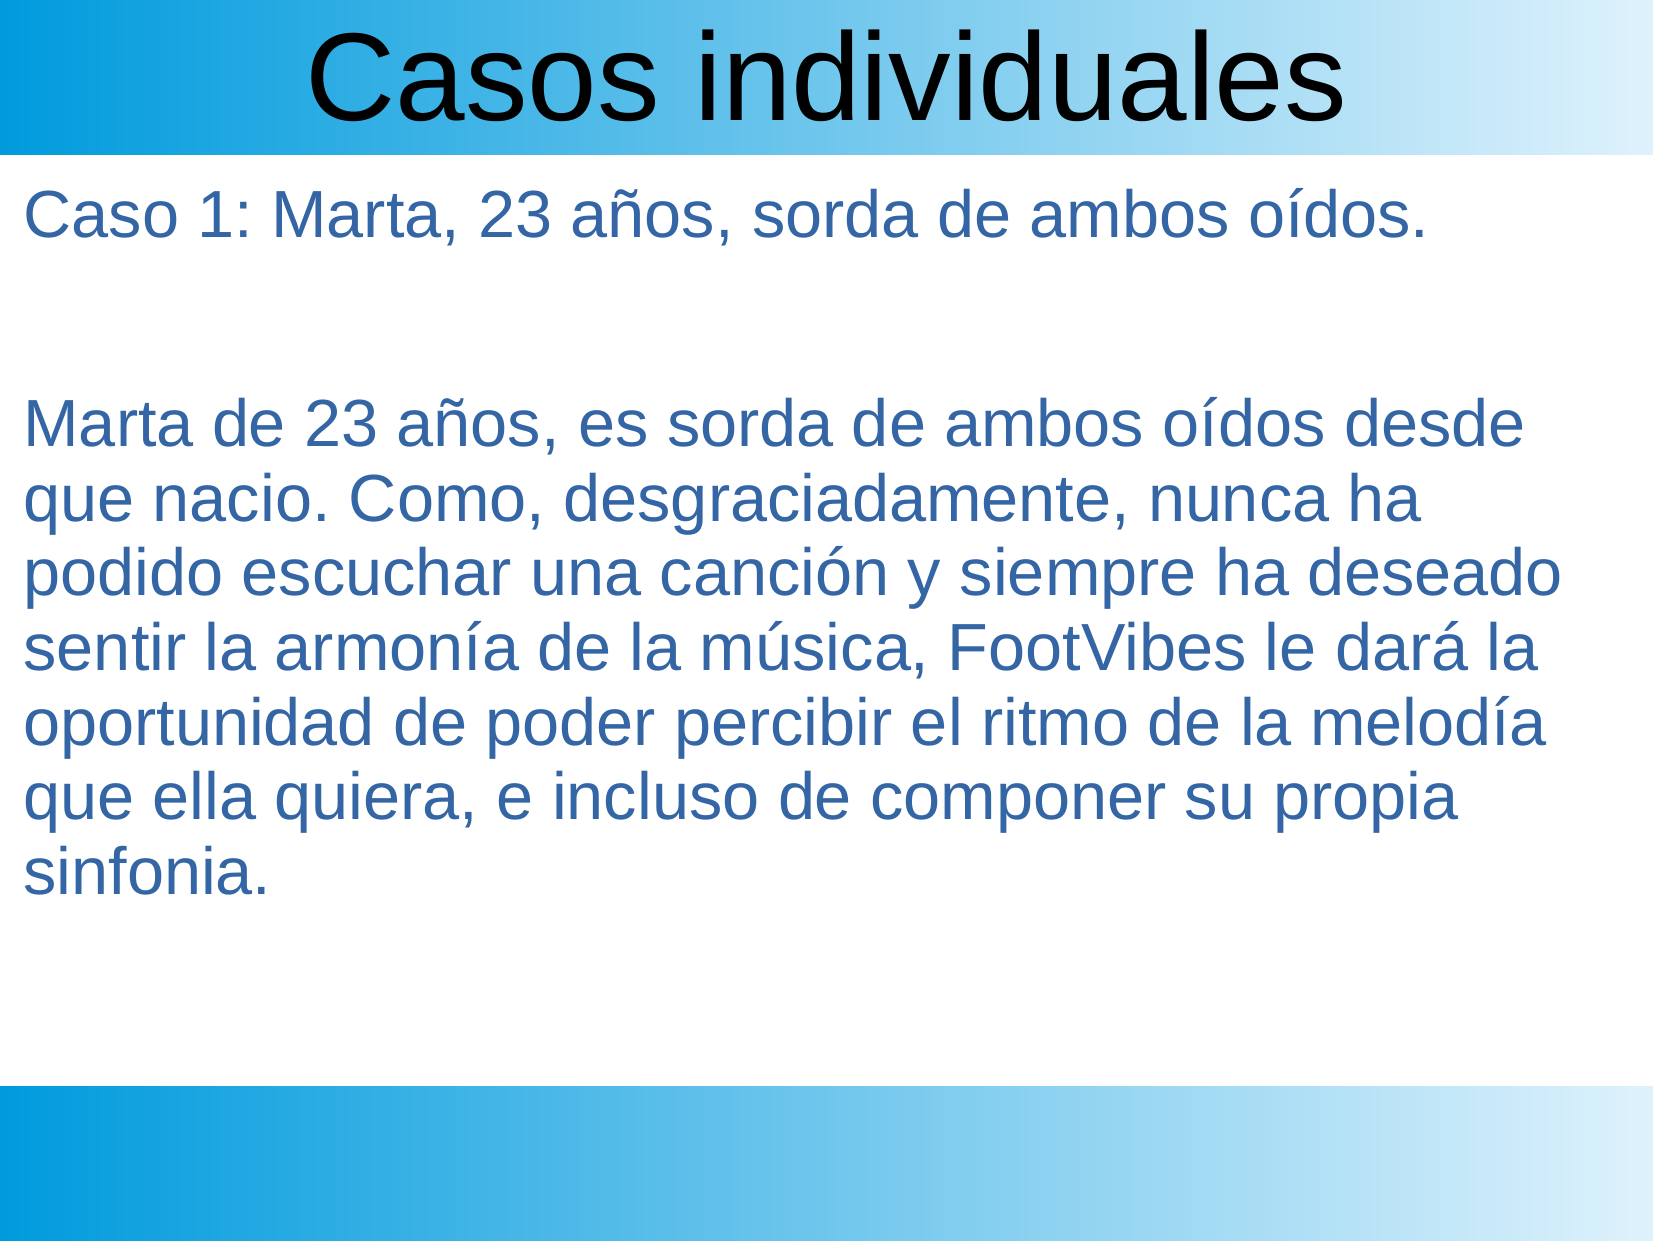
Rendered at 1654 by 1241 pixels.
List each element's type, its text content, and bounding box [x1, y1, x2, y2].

list Caso 1: Marta, 23 años, sorda de ambos oídos. Marta de 23 años, es sorda de ambos oídos desde que nacio. Como, desgraciadamente, nunca ha podido escuchar una canción y siempre ha deseado sentir la armonía de la música, FootVibes le dará la oportunidad de poder percibir el ritmo de la melodía que ella quiera, e incluso de componer su propia sinfonia. [0, 177, 1607, 1111]
title Casos individuales [82, 0, 1571, 155]
